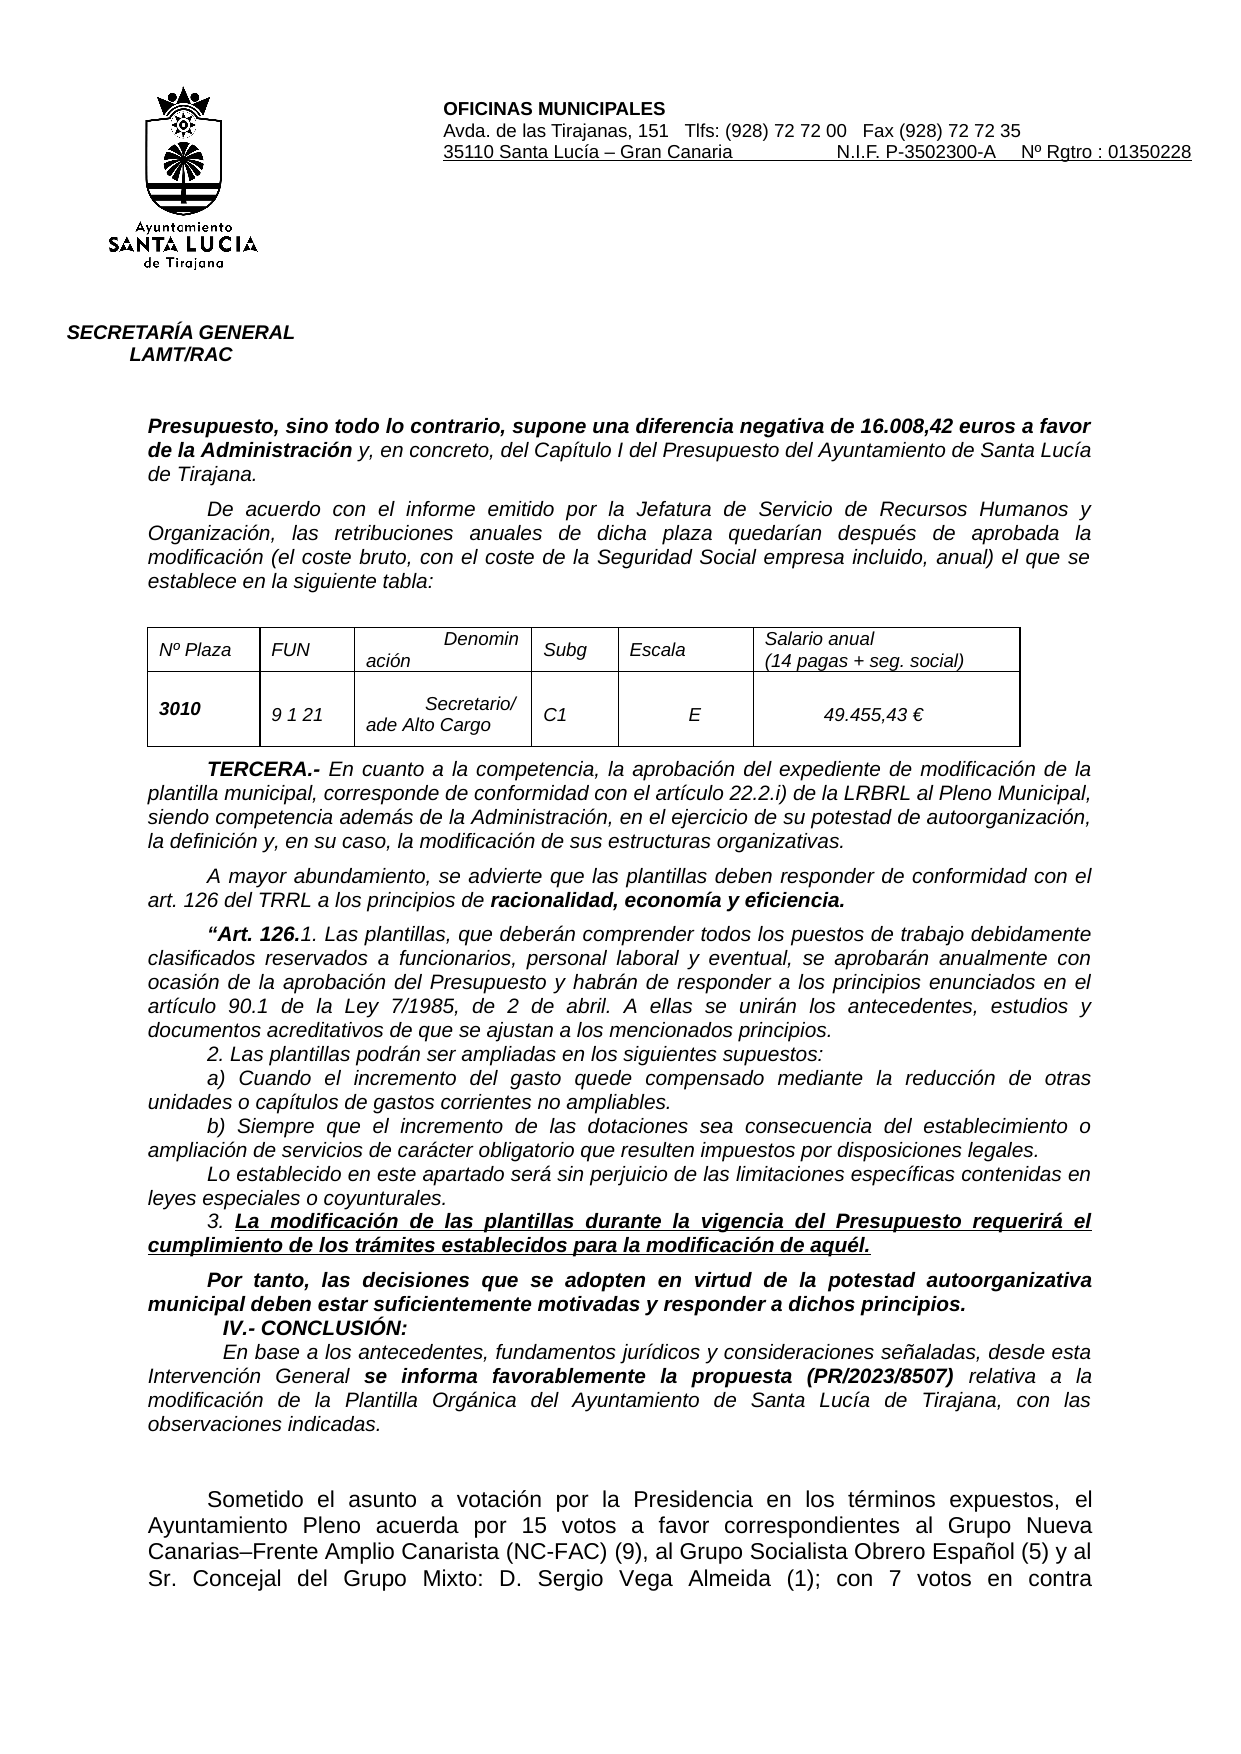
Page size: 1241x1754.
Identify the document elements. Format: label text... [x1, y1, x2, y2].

table_header Nº Plaza [148, 628, 259, 671]
text Por tanto, las decisiones que se adopten en virtud de la potestad autoorganizativa municipal deben estar suficientemente motivadas y responder a dichos principios. [148, 1268, 1093, 1316]
text a) Cuando el incremento del gasto quede compensado mediante la reducción de otras unidades o capítulos de gastos corrientes no ampliables. [148, 1066, 1093, 1113]
text En base a los antecedentes, fundamentos jurídicos y consideraciones señaladas, desde esta Intervención General se informa favorablemente la propuesta (PR/2023/8507) relativa a la modificación de la Plantilla Orgánica del Ayuntamiento de Santa Lucía de Tirajana, con las observaciones indicadas. [148, 1339, 1092, 1435]
table_cell C1 [532, 672, 618, 746]
picture [80, 56, 286, 296]
table_header Escala [619, 628, 753, 671]
text A mayor abundamiento, se advierte que las plantillas deben responder de conformidad con el art. 126 del TRRL a los principios de racionalidad, economía y eficiencia. [148, 863, 1092, 911]
table_header Denominación [355, 628, 531, 671]
text Presupuesto, sino todo lo contrario, supone una diferencia negativa de 16.008,42 euros a favor de la Administración y, en concreto, del Capítulo I del Presupuesto del Ayuntamiento de Santa Lucía de Tirajana. [148, 414, 1092, 486]
text De acuerdo con el informe emitido por la Jefatura de Servicio de Recursos Humanos y Organización, las retribuciones anuales de dicha plaza quedarían después de aprobada la modificación (el coste bruto, con el coste de la Seguridad Social empresa incluido, anual) el que se establece en la siguiente tabla: [148, 497, 1092, 592]
table_cell 3010 [148, 672, 259, 746]
table_header Salario anual (14 pagas + seg. social) [754, 628, 1019, 671]
text b) Siempre que el incremento de las dotaciones sea consecuencia del establecimiento o ampliación de servicios de carácter obligatorio que resulten impuestos por disposiciones legales. [148, 1113, 1093, 1161]
text Lo establecido en este apartado será sin perjuicio de las limitaciones específicas contenidas en leyes especiales o coyunturales. [148, 1161, 1093, 1209]
text IV.- CONCLUSIÓN: [148, 1316, 1092, 1339]
text 2. Las plantillas podrán ser ampliadas en los siguientes supuestos: [148, 1042, 1093, 1066]
table_cell 49.455,43 € [754, 672, 1019, 746]
text 3. La modificación de las plantillas durante la vigencia del Presupuesto requerirá el cumplimiento de los trámites establecidos para la modificación de aquél. [148, 1209, 1093, 1257]
text Sometido el asunto a votación por la Presidencia en los términos expuestos, el Ayuntamiento Pleno acuerda por 15 votos a favor correspondientes al Grupo Nueva Canarias–Frente Amplio Canarista (NC-FAC) (9), al Grupo Socialista Obrero Español (5) y al Sr. Concejal del Grupo Mixto: D. Sergio Vega Almeida (1); con 7 votos en contra [148, 1486, 1092, 1591]
table_cell E [619, 672, 753, 746]
table_header FUN [261, 628, 354, 671]
table_cell Secretario/ade Alto Cargo [355, 672, 531, 746]
text TERCERA.- En cuanto a la competencia, la aprobación del expediente de modificación de la plantilla municipal, corresponde de conformidad con el artículo 22.2.i) de la LRBRL al Pleno Municipal, siendo competencia además de la Administración, en el ejercicio de su potestad de autoorganización, la definición y, en su caso, la modificación de sus estructuras organizativas. [148, 757, 1092, 853]
table_cell 9 1 21 [261, 672, 354, 746]
text “Art. 126.1. Las plantillas, que deberán comprender todos los puestos de trabajo debidamente clasificados reservados a funcionarios, personal laboral y eventual, se aprobarán anualmente con ocasión de la aprobación del Presupuesto y habrán de responder a los principios enunciados en el artículo 90.1 de la Ley 7/1985, de 2 de abril. A ellas se unirán los antecedentes, estudios y documentos acreditativos de que se ajustan a los mencionados principios. [148, 922, 1093, 1042]
table_header Subg [532, 628, 618, 671]
